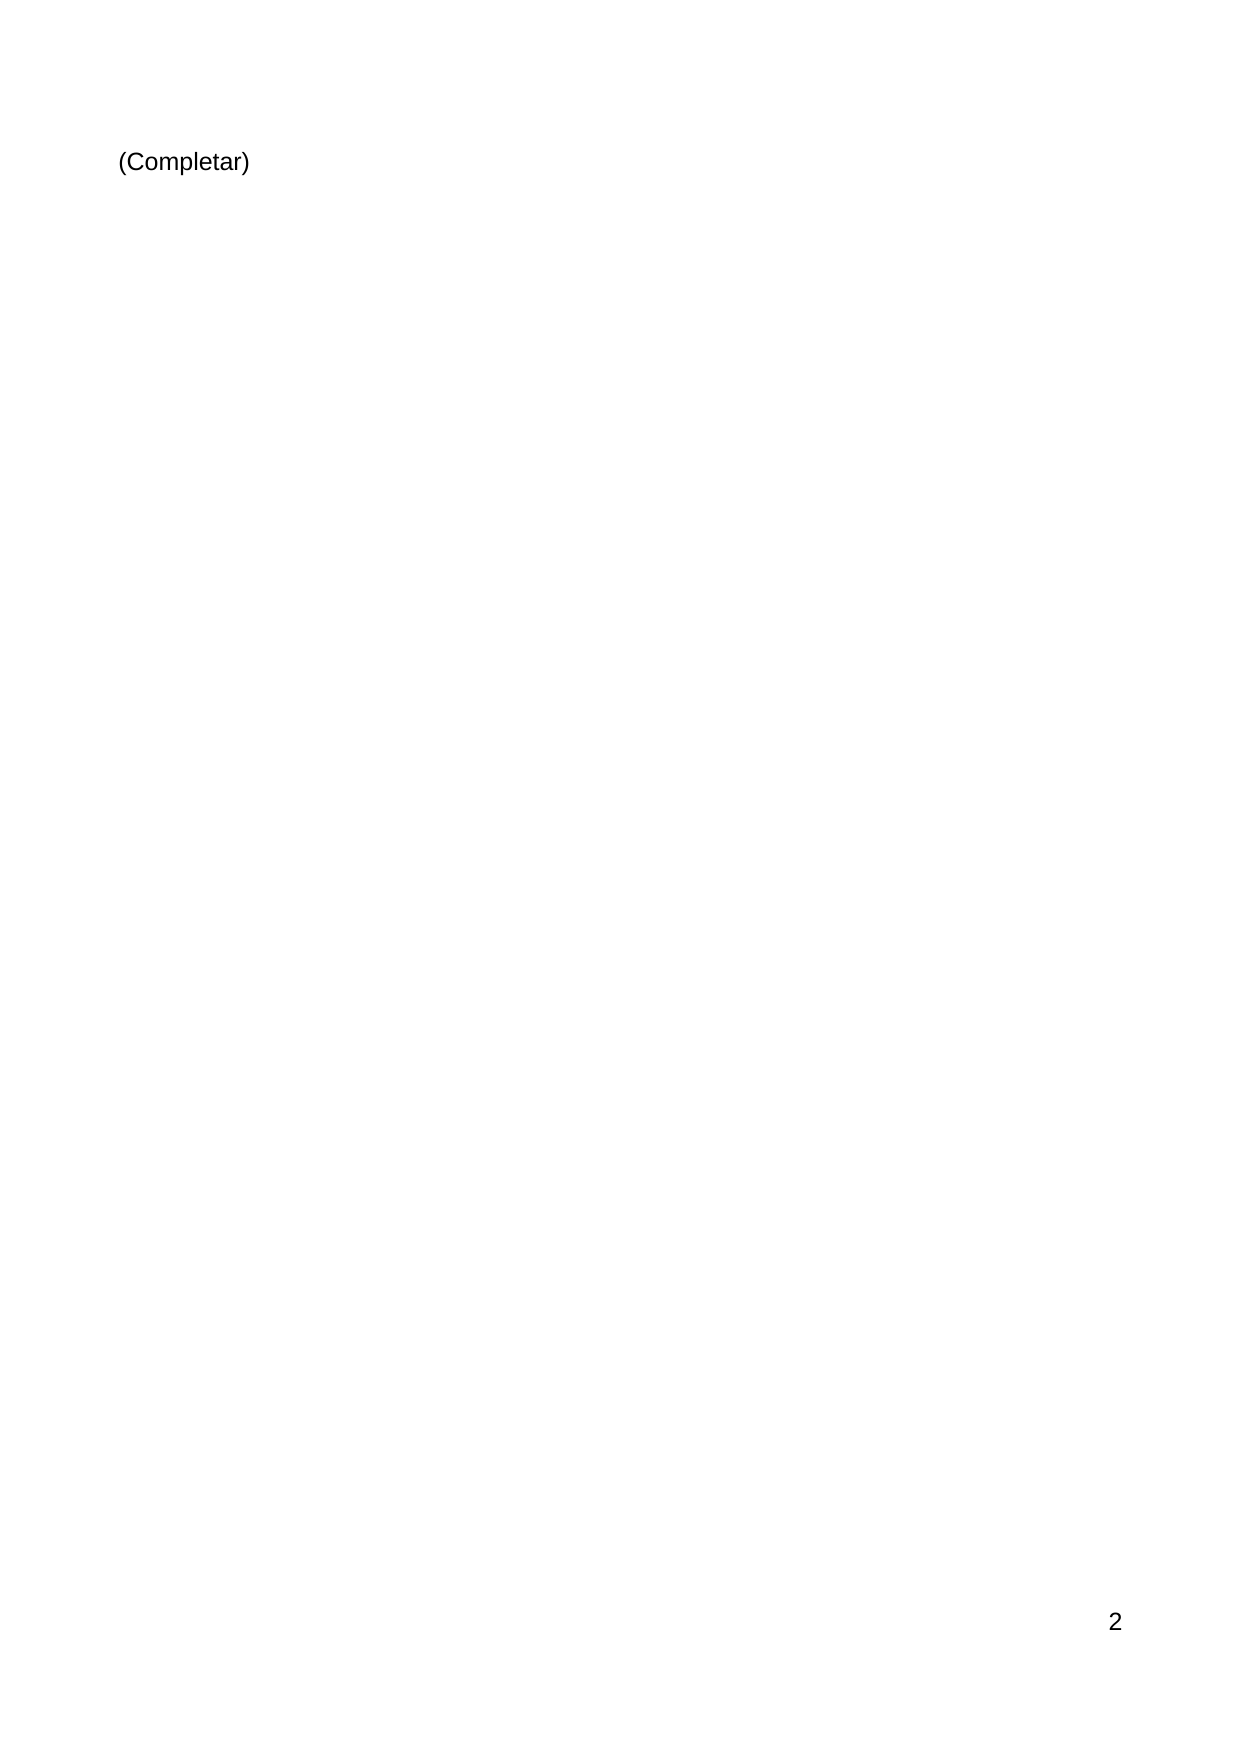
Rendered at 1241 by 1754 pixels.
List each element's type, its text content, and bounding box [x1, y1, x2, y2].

text (Completar) [118, 147, 1122, 176]
